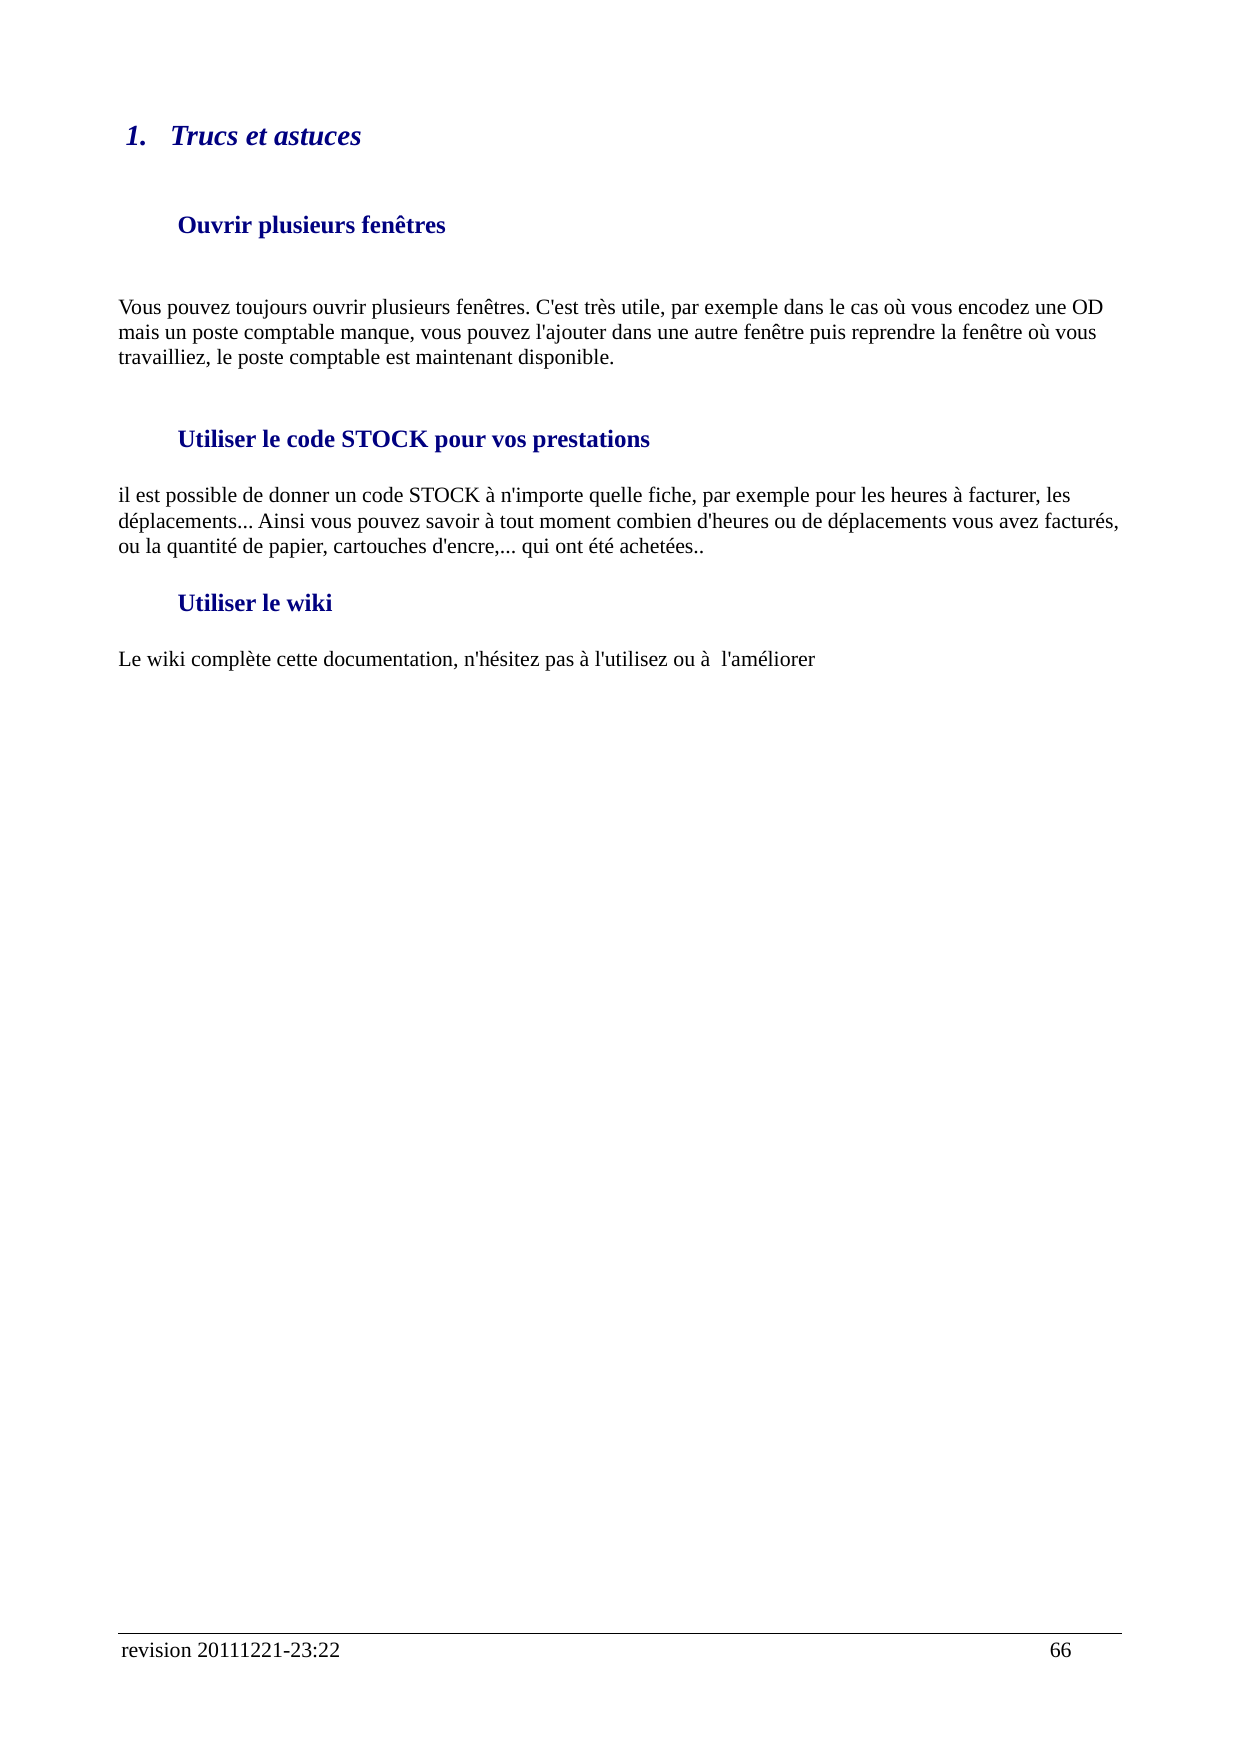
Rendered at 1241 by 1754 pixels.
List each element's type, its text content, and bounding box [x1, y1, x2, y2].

text Vous pouvez toujours ouvrir plusieurs fenêtres. C'est très utile, par exemple dans le cas où vous encodez une OD mais un poste comptable manque, vous pouvez l'ajouter dans une autre fenêtre puis reprendre la fenêtre où vous travailliez, le poste comptable est maintenant disponible. [118, 294, 1122, 369]
subtitle Utiliser le wiki [177, 588, 1122, 616]
text il est possible de donner un code STOCK à n'importe quelle fiche, par exemple pour les heures à facturer, les déplacements... Ainsi vous pouvez savoir à tout moment combien d'heures ou de déplacements vous avez facturés, ou la quantité de papier, cartouches d'encre,... qui ont été achetées.. [118, 482, 1122, 558]
text Le wiki complète cette documentation, n'hésitez pas à l'utilisez ou à l'améliorer [118, 646, 1122, 671]
subtitle Ouvrir plusieurs fenêtres [177, 211, 1122, 239]
subtitle Trucs et astuces [118, 118, 1122, 152]
subtitle Utiliser le code STOCK pour vos prestations [177, 424, 1122, 453]
